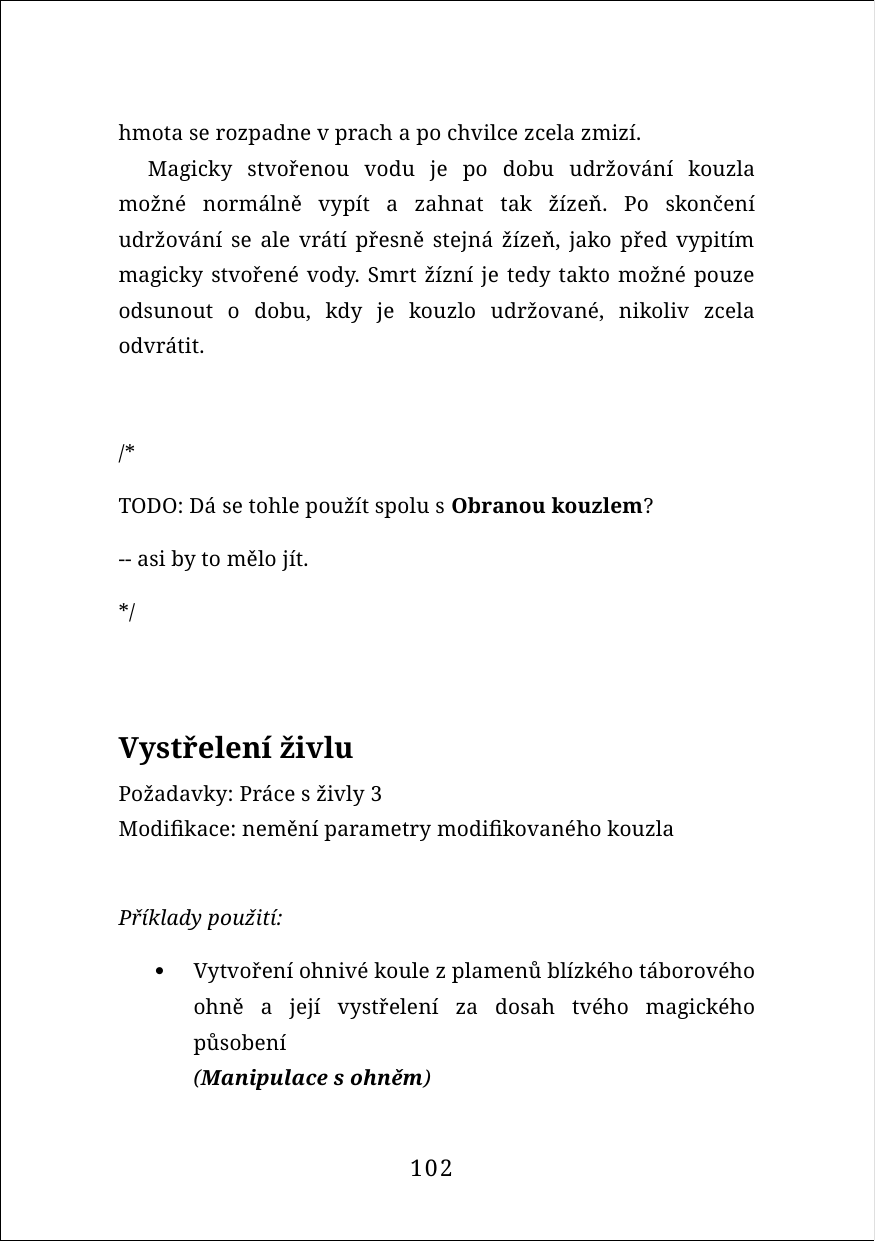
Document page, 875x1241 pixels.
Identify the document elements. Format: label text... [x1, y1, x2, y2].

list Vytvoření ohnivé koule z plamenů blízkého táborového ohně a její vystřelení za dosah tvého magického působení (Manipulace s ohněm) [156, 957, 756, 1092]
subtitle Vystřelení živlu [118, 728, 756, 767]
text Příklady použití: [118, 903, 756, 932]
text /* [118, 438, 756, 466]
text -- asi by to mělo jít. [118, 544, 756, 573]
text */ [118, 597, 756, 626]
text hmota se rozpadne v prach a po chvilce zcela zmizí. Magicky stvořenou vodu je po dobu udržování kouzla možné normálně vypít a zahnat tak žízeň. Po skončení udržování se ale vrátí přesně stejná žízeň, jako před vypitím magicky stvořené vody. Smrt žízní je tedy takto možné pouze odsunout o dobu, kdy je kouzlo udržované, nikoliv zcela odvrátit. [118, 118, 756, 360]
text Požadavky: Práce s živly 3 Modifikace: nemění parametry modifikovaného kouzla [118, 779, 756, 878]
text TODO: Dá se tohle použít spolu s Obranou kouzlem? [118, 491, 756, 519]
